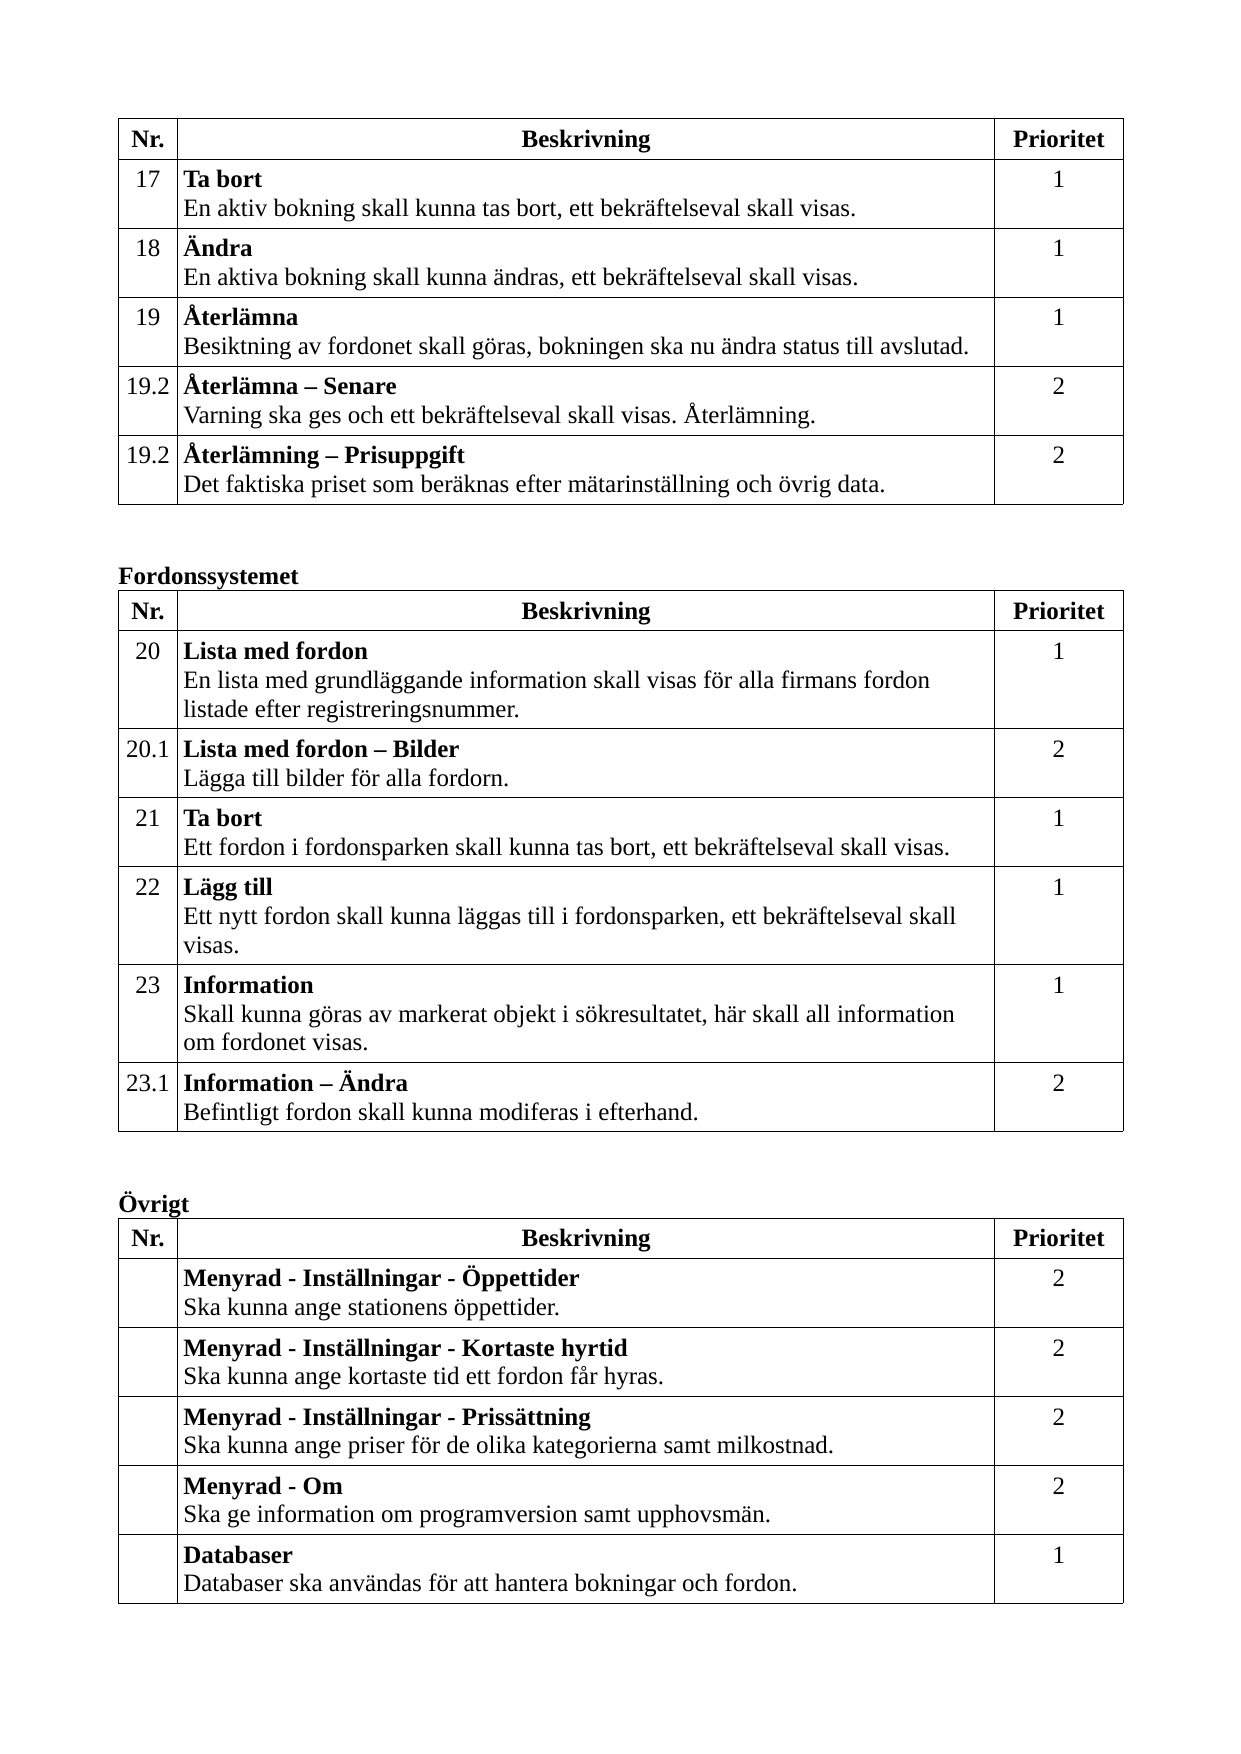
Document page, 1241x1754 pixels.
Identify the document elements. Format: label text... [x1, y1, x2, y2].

table_cell 2 [995, 1259, 1123, 1327]
table_header Prioritet [995, 1219, 1123, 1258]
table_cell 1 [995, 631, 1123, 728]
text Övrigt [118, 1189, 1122, 1217]
table_cell 1 [995, 965, 1123, 1062]
table_cell 2 [995, 436, 1123, 504]
table_cell 21 [119, 798, 177, 866]
table_cell Menyrad - Inställningar - Prissättning Ska kunna ange priser för de olika kategorierna samt milkostnad. [178, 1397, 994, 1465]
table_cell 1 [995, 798, 1123, 866]
table_cell 18 [119, 229, 177, 297]
text Fordonssystemet [118, 561, 1122, 590]
table_header Nr. [119, 1219, 177, 1258]
table_cell 19,2 [119, 436, 177, 504]
table_cell Menyrad - Inställningar - Öppettider Ska kunna ange stationens öppettider. [178, 1259, 994, 1327]
table_cell 2 [995, 1466, 1123, 1534]
table_header Nr. [119, 591, 177, 630]
table_cell 17 [119, 160, 177, 227]
table_cell 20 [119, 631, 177, 728]
table_cell 1 [995, 229, 1123, 297]
table_cell 20,1 [119, 729, 177, 797]
table_cell 1 [995, 298, 1123, 366]
table_cell 2 [995, 367, 1123, 435]
table_cell 19,2 [119, 367, 177, 435]
table_cell Lista med fordon – Bilder Lägga till bilder för alla fordorn. [178, 729, 994, 797]
table_cell [119, 1466, 177, 1534]
table_cell Återlämna – Senare Varning ska ges och ett bekräftelseval skall visas. Återlämning. [178, 367, 994, 435]
table_cell 2 [995, 729, 1123, 797]
table_cell Lägg till Ett nytt fordon skall kunna läggas till i fordonsparken, ett bekräftelseval skall visas. [178, 867, 994, 964]
table_cell [119, 1397, 177, 1465]
table_cell 2 [995, 1397, 1123, 1465]
table_cell [119, 1328, 177, 1396]
table_cell 19 [119, 298, 177, 366]
table_cell Information Skall kunna göras av markerat objekt i sökresultatet, här skall all information om fordonet visas. [178, 965, 994, 1062]
table_cell Ta bort Ett fordon i fordonsparken skall kunna tas bort, ett bekräftelseval skall visas. [178, 798, 994, 866]
table_cell 22 [119, 867, 177, 964]
table_cell Återlämna Besiktning av fordonet skall göras, bokningen ska nu ändra status till avslutad. [178, 298, 994, 366]
table_cell 1 [995, 867, 1123, 964]
table_cell 2 [995, 1063, 1123, 1131]
table_header Prioritet [995, 591, 1123, 630]
table_cell Lista med fordon En lista med grundläggande information skall visas för alla firmans fordon listade efter registreringsnummer. [178, 631, 994, 728]
table_cell 23,1 [119, 1063, 177, 1131]
table_header Beskrivning [178, 1219, 994, 1258]
table_cell Menyrad - Om Ska ge information om programversion samt upphovsmän. [178, 1466, 994, 1534]
table_header Beskrivning [178, 119, 994, 158]
table_cell Menyrad - Inställningar - Kortaste hyrtid Ska kunna ange kortaste tid ett fordon får hyras. [178, 1328, 994, 1396]
table_cell 1 [995, 1535, 1123, 1603]
table_cell 23 [119, 965, 177, 1062]
table_header Prioritet [995, 119, 1123, 158]
table_header Nr. [119, 119, 177, 158]
table_cell Ändra En aktiva bokning skall kunna ändras, ett bekräftelseval skall visas. [178, 229, 994, 297]
table_cell Information – Ändra Befintligt fordon skall kunna modiferas i efterhand. [178, 1063, 994, 1131]
table_cell [119, 1259, 177, 1327]
table_cell 1 [995, 160, 1123, 227]
table_header Beskrivning [178, 591, 994, 630]
table_cell Återlämning – Prisuppgift Det faktiska priset som beräknas efter mätarinställning och övrig data. [178, 436, 994, 504]
table_cell [119, 1535, 177, 1603]
table_cell Ta bort En aktiv bokning skall kunna tas bort, ett bekräftelseval skall visas. [178, 160, 994, 227]
table_cell 2 [995, 1328, 1123, 1396]
table_cell Databaser Databaser ska användas för att hantera bokningar och fordon. [178, 1535, 994, 1603]
